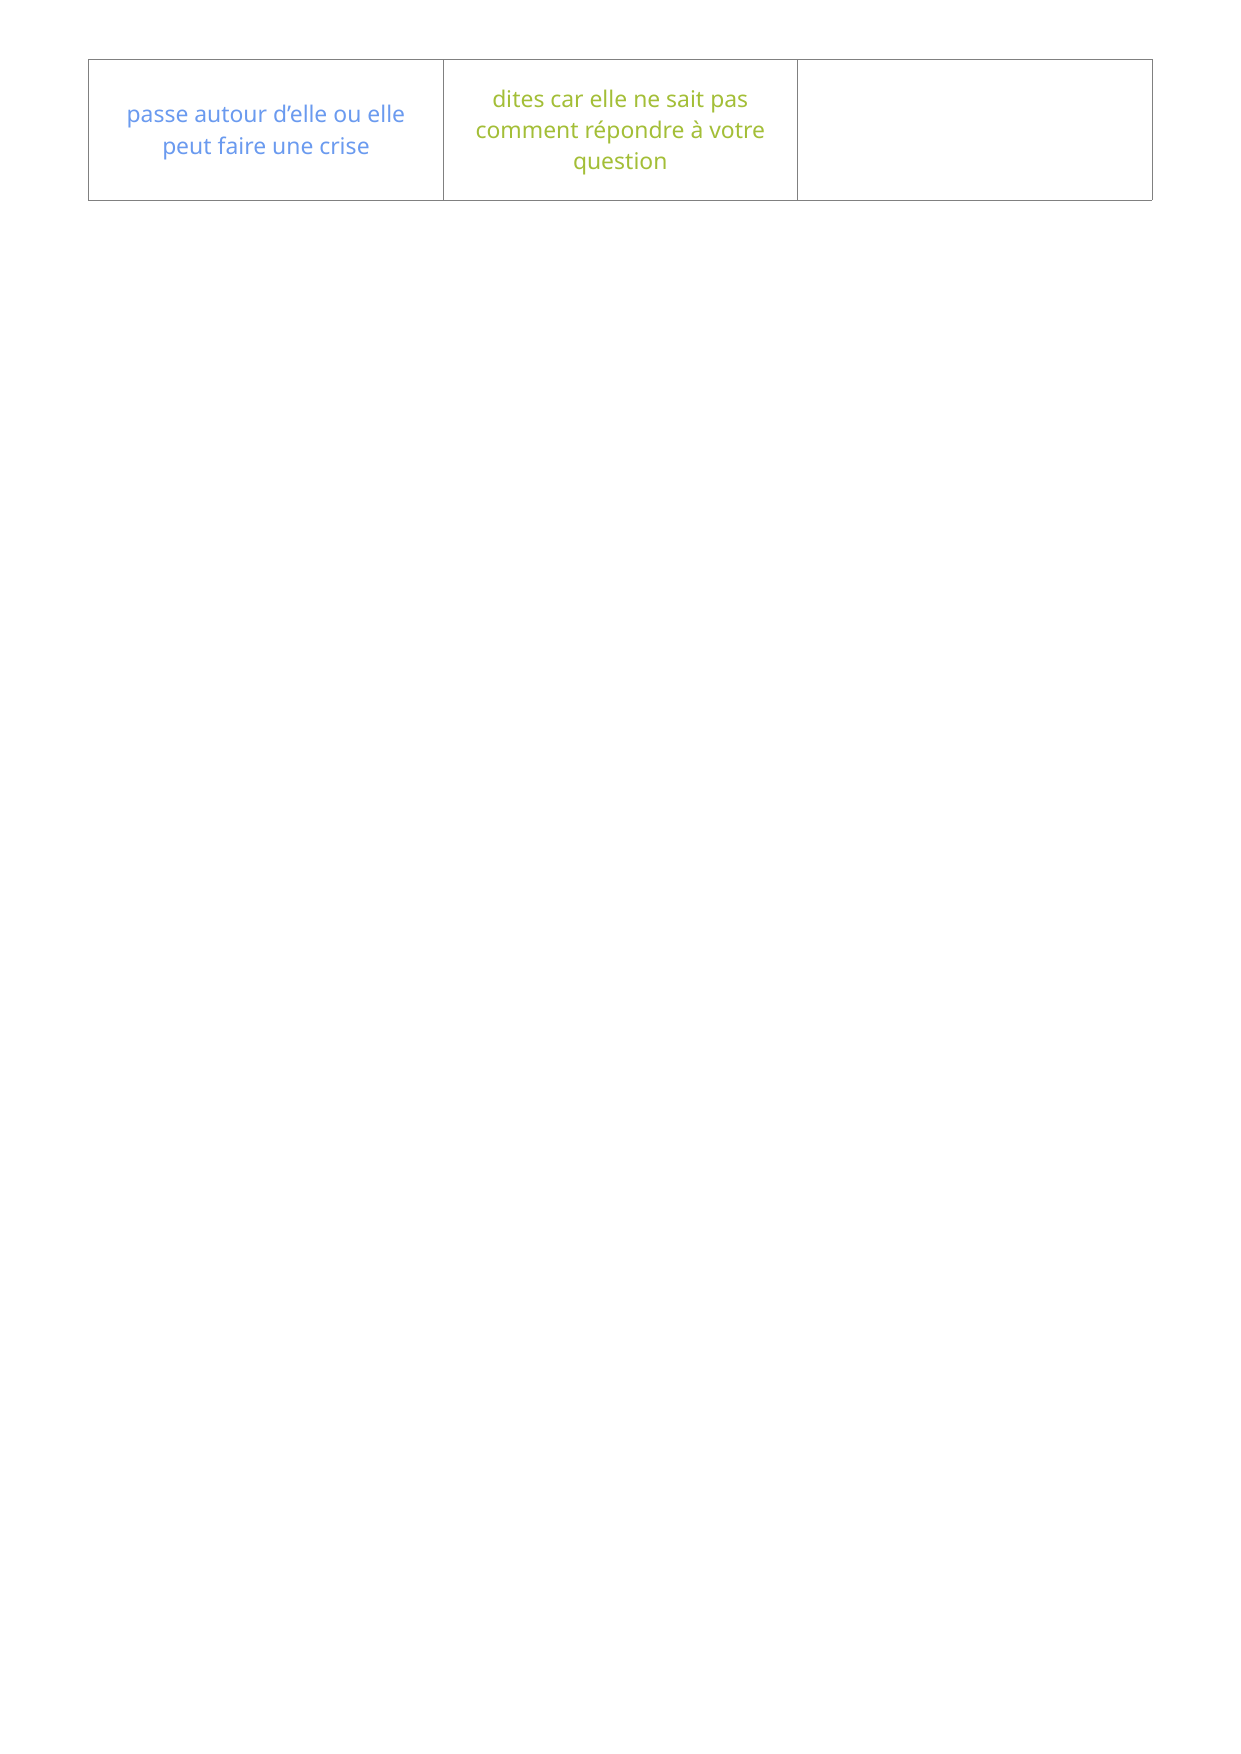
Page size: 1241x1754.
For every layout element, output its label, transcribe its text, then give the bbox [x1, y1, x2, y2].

table_cell [798, 60, 1152, 200]
table_cell dites car elle ne sait pas comment répondre à votre question [444, 60, 797, 200]
table_cell passe autour d’elle ou elle peut faire une crise [89, 60, 443, 200]
